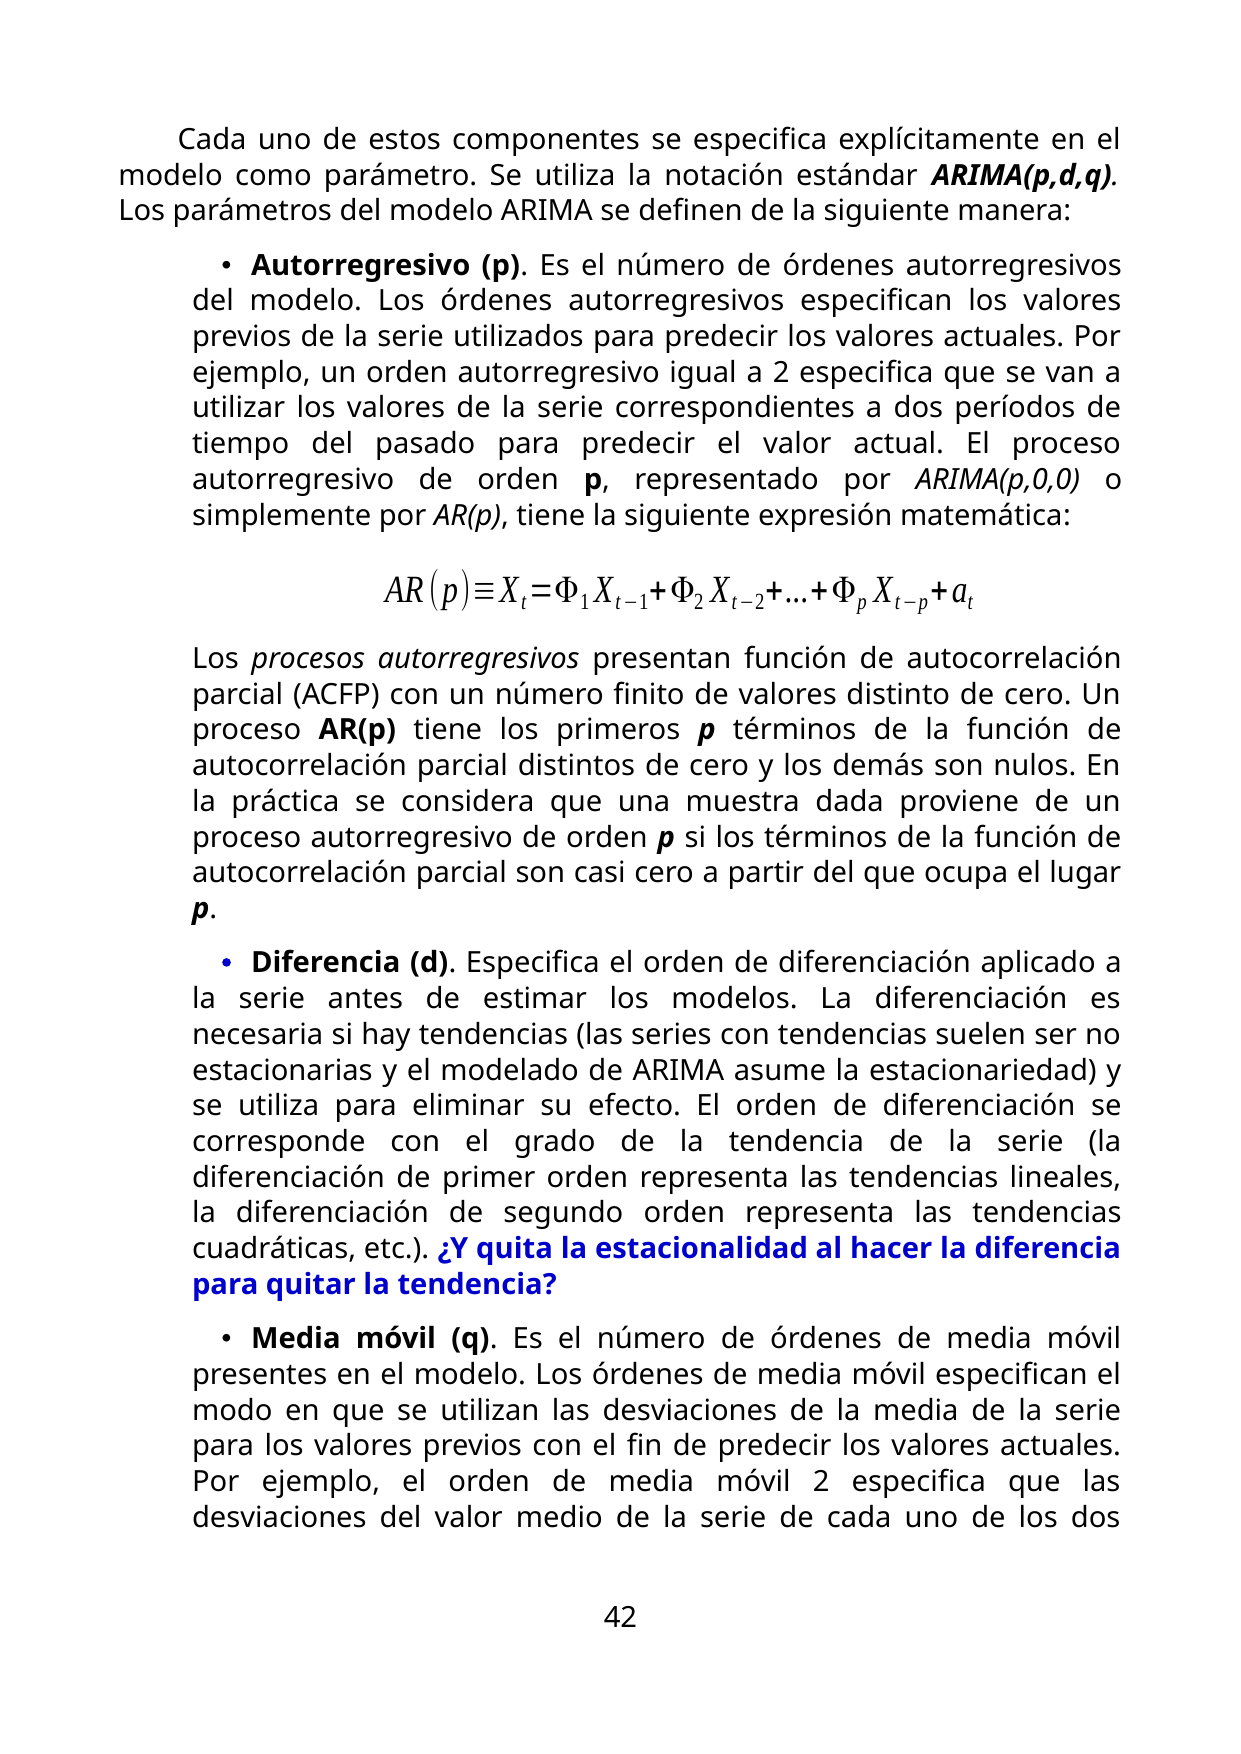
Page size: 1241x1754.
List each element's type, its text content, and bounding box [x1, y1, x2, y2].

list Autorregresivo (p). Es el número de órdenes autorregresivos del modelo. Los órdenes autorregresivos especifican los valores previos de la serie utilizados para predecir los valores actuales. Por ejemplo, un orden autorregresivo igual a 2 especifica que se van a utilizar los valores de la serie correspondientes a dos períodos de tiempo del pasado para predecir el valor actual. El proceso autorregresivo de orden p, representado por ARIMA(p,0,0) o simplemente por AR(p), tiene la siguiente expresión matemática: [162, 244, 1122, 534]
text Cada uno de estos componentes se especifica explícitamente en el modelo como parámetro. Se utiliza la notación estándar ARIMA(p,d,q). Los parámetros del modelo ARIMA se definen de la siguiente manera: [118, 118, 1122, 229]
list Diferencia (d). Especifica el orden de diferenciación aplicado a la serie antes de estimar los modelos. La diferenciación es necesaria si hay tendencias (las series con tendencias suelen ser no estacionarias y el modelado de ARIMA asume la estacionariedad) y se utiliza para eliminar su efecto. El orden de diferenciación se corresponde con el grado de la tendencia de la serie (la diferenciación de primer orden representa las tendencias lineales, la diferenciación de segundo orden representa las tendencias cuadráticas, etc.). ¿Y quita la estacionalidad al hacer la diferencia para quitar la tendencia? [162, 942, 1122, 1303]
list Los procesos autorregresivos presentan función de autocorrelación parcial (ACFP) con un número finito de valores distinto de cero. Un proceso AR(p) tiene los primeros p términos de la función de autocorrelación parcial distintos de cero y los demás son nulos. En la práctica se considera que una muestra dada proviene de un proceso autorregresivo de orden p si los términos de la función de autocorrelación parcial son casi cero a partir del que ocupa el lugar p. [162, 637, 1122, 927]
list Media móvil (q). Es el número de órdenes de media móvil presentes en el modelo. Los órdenes de media móvil especifican el modo en que se utilizan las desviaciones de la media de la serie para los valores previos con el fin de predecir los valores actuales. Por ejemplo, el orden de media móvil 2 especifica que las desviaciones del valor medio de la serie de cada uno de los dos [162, 1317, 1122, 1536]
